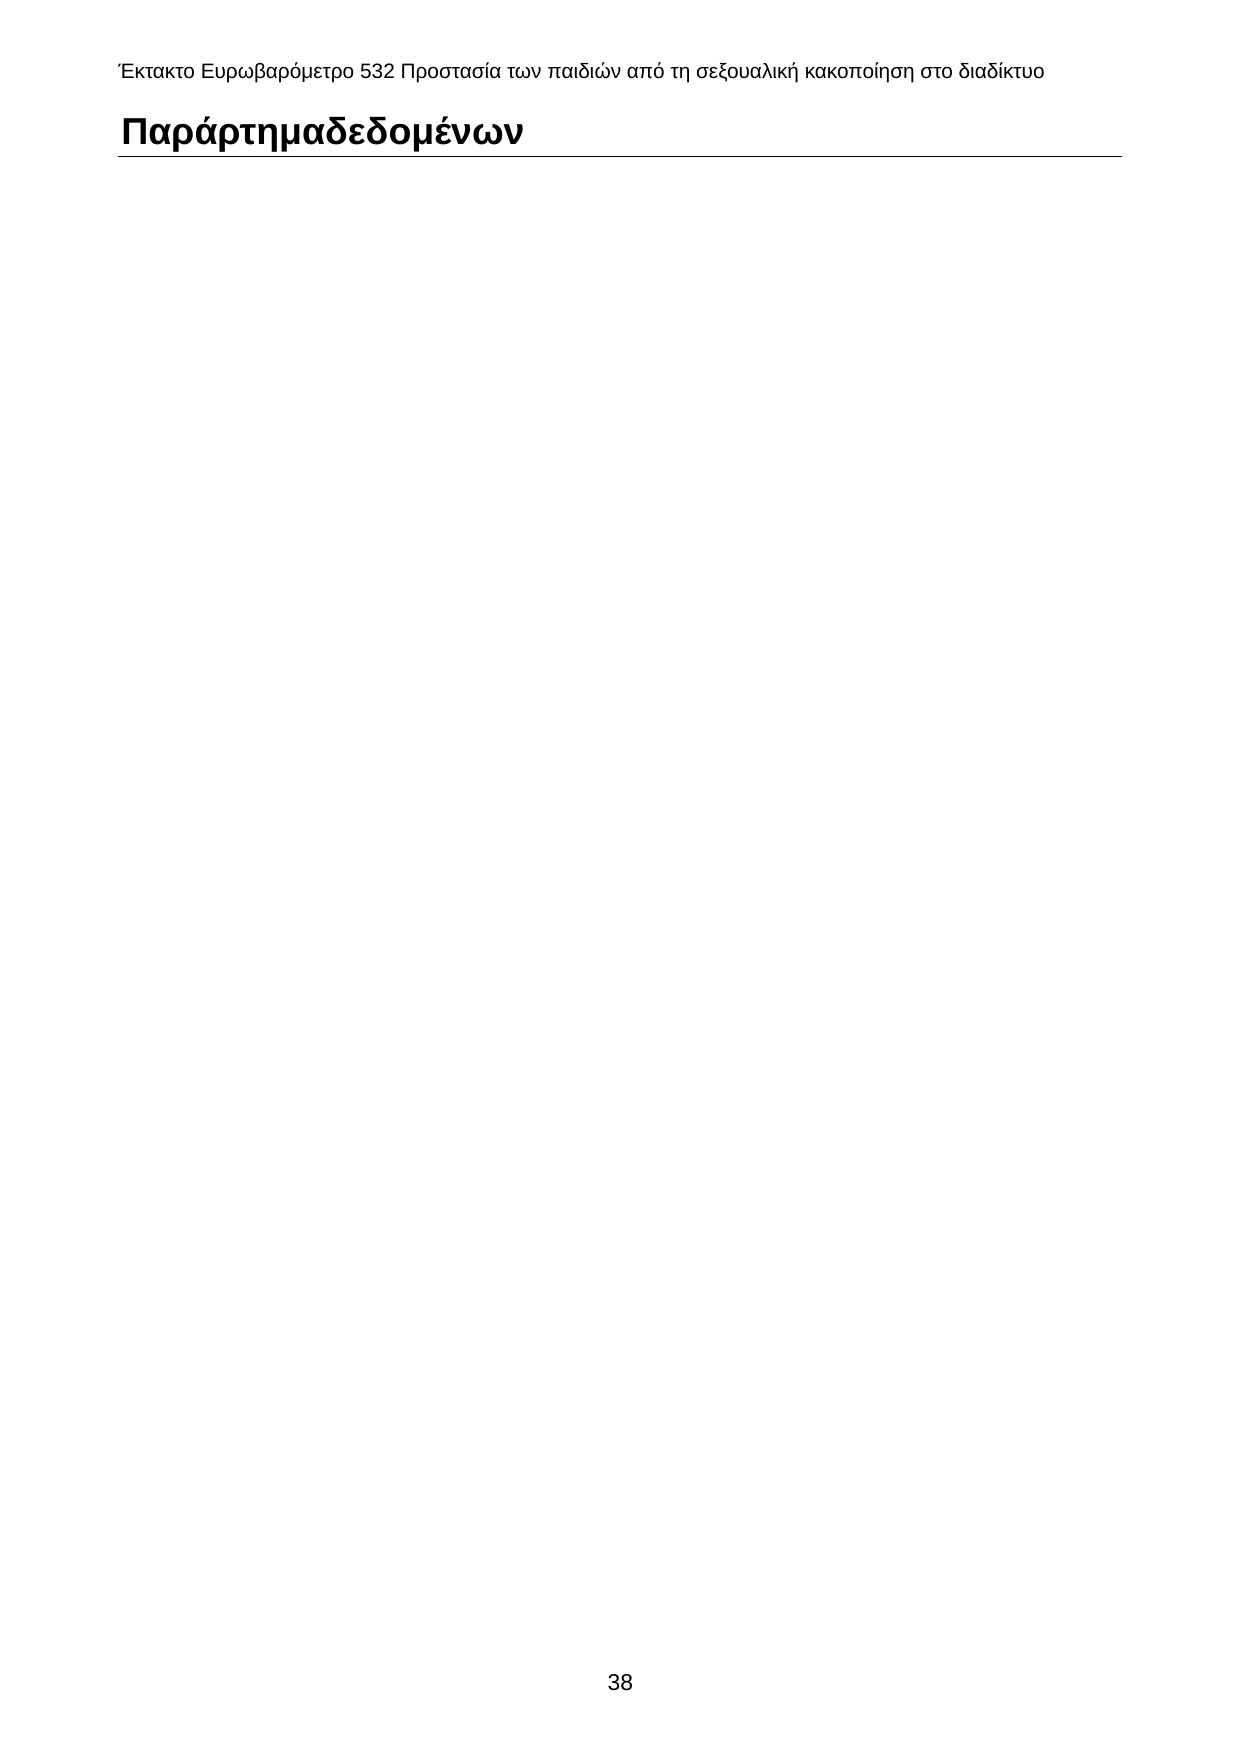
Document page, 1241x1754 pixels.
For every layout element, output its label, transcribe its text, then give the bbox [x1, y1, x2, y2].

subtitle Παράρτημαδεδομένων [118, 107, 1122, 156]
